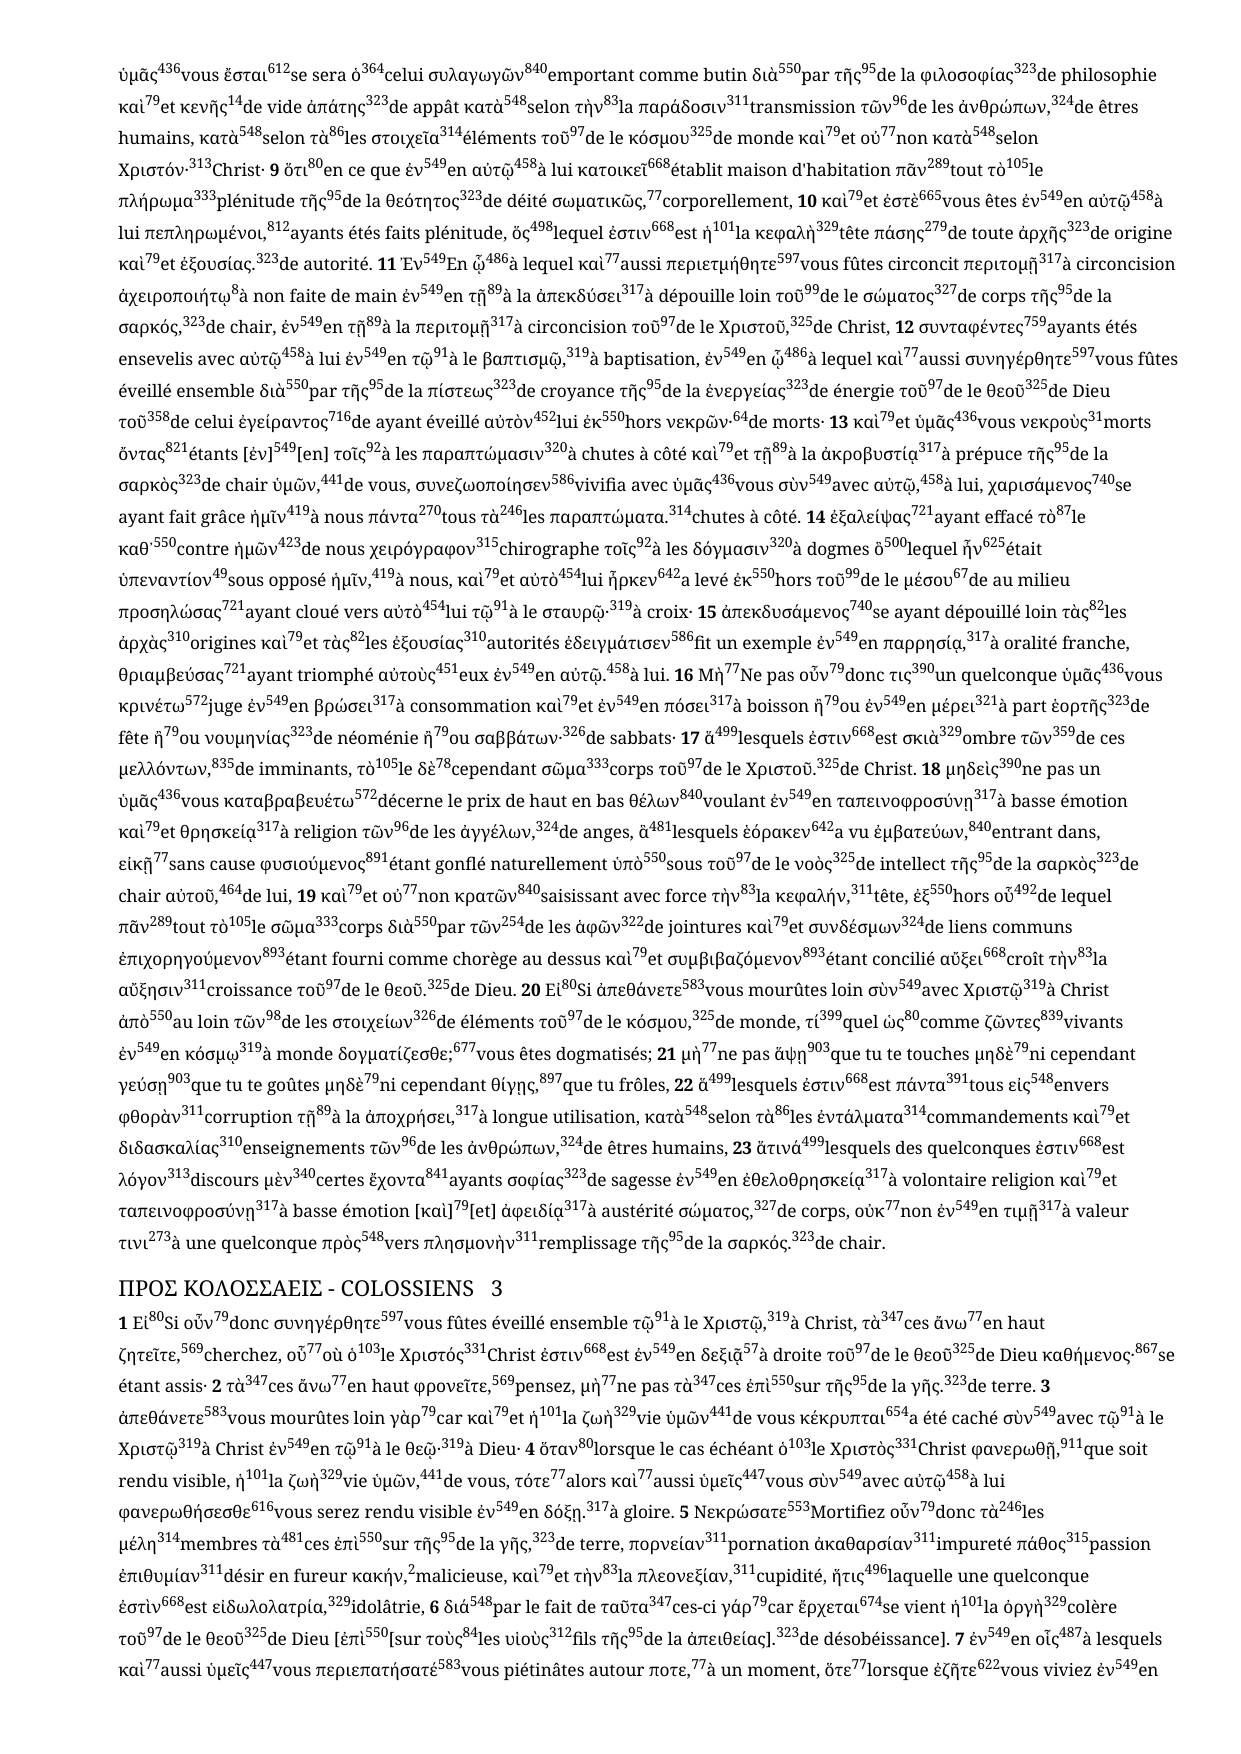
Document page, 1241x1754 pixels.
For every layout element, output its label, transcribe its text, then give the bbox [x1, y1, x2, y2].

text 1 Εἰ80Si οὖν79donc συνηγέρθητε597vous fûtes éveillé ensemble τῷ91à le Χριστῷ,319à Christ, τὰ347ces ἄνω77en haut ζητεῖτε,569cherchez, οὗ77où ὁ103le Χριστός331Christ ἐστιν668est ἐν549en δεξιᾷ57à droite τοῦ97de le θεοῦ325de Dieu καθήμενος·867se étant assis· 2 τὰ347ces ἄνω77en haut φρονεῖτε,569pensez, μὴ77ne pas τὰ347ces ἐπὶ550sur τῆς95de la γῆς.323de terre. 3 ἀπεθάνετε583vous mourûtes loin γὰρ79car καὶ79et ἡ101la ζωὴ329vie ὑμῶν441de vous κέκρυπται654a été caché σὺν549avec τῷ91à le Χριστῷ319à Christ ἐν549en τῷ91à le θεῷ·319à Dieu· 4 ὅταν80lorsque le cas échéant ὁ103le Χριστὸς331Christ φανερωθῇ,911que soit rendu visible, ἡ101la ζωὴ329vie ὑμῶν,441de vous, τότε77alors καὶ77aussi ὑμεῖς447vous σὺν549avec αὐτῷ458à lui φανερωθήσεσθε616vous serez rendu visible ἐν549en δόξῃ.317à gloire. 5 Νεκρώσατε553Mortifiez οὖν79donc τὰ246les μέλη314membres τὰ481ces ἐπὶ550sur τῆς95de la γῆς,323de terre, πορνείαν311pornation ἀκαθαρσίαν311impureté πάθος315passion ἐπιθυμίαν311désir en fureur κακήν,2malicieuse, καὶ79et τὴν83la πλεονεξίαν,311cupidité, ἥτις496laquelle une quelconque ἐστὶν668est εἰδωλολατρία,329idolâtrie, 6 διά548par le fait de ταῦτα347ces-ci γάρ79car ἔρχεται674se vient ἡ101la ὀργὴ329colère τοῦ97de le θεοῦ325de Dieu [ἐπὶ550[sur τοὺς84les υἱοὺς312fils τῆς95de la ἀπειθείας].323de désobéissance]. 7 ἐν549en οἷς487à lesquels καὶ77aussi ὑμεῖς447vous περιεπατήσατέ583vous piétinâtes autour ποτε,77à un moment, ὅτε77lorsque ἐζῆτε622vous viviez ἐν549en τούτοις·353à ces-ci· 8 νυνὶ77maintenant δὲ78cependant ἀπόθεσθε557que vous vous déposez καὶ77aussi ὑμεῖς447vous τὰ347ces πάντα,270tous, ὀργήν,311colère, θυμόν,313fureur, κακίαν,311malice, βλασφημίαν,311blasphémie, αἰσχρολογίαν311discours laid ἐκ550hors τοῦ99de le στόματος327de bouche ὑμῶν·441de vous· 9 μὴ77ne pas ψεύδεσθε573que vous vous mentez εἰς548envers ἀλλήλους,501les uns les autres, ἀπεκδυσάμενοι739se ayants dépouillés loin τὸν85le παλαιὸν4vieil ἄνθρωπον313être humain σὺν549avec ταῖς88à les πράξεσιν316à pratiques αὐτοῦ464de lui 10 καὶ79et ἐνδυσάμενοι739se ayants envêtus τὸν85le νέον53jeune τὸν346celui ἀνακαινούμενον875étant rénové de bas en haut εἰς548envers ἐπίγνωσιν311reconnaissance κατ᾽548selon εἰκόνα311icône τοῦ358de celui κτίσαντος716de ayant créé αὐτόν,452lui, 11 ὅπου80là où οὐκ77non ἔνι668a dans Ἕλλην331Hellèn καὶ79et Ἰουδαῖος,71Ioudaien, περιτομὴ329circoncision καὶ79et ἀκροβυστία,329prépuce, βάρβαρος,71barbare, Σκύθης,331Scythe, δοῦλος,331mâle esclave, ἐλεύθερος,71libre, ἀλλὰ79mais [τὰ]86[les] πάντα391tous καὶ79et ἐν549en πᾶσιν379à tous Χριστός.331Christ. 12 Ἐνδύσασθε557Que vous vous envêtez οὖν,79donc, ὡς80comme ἐκλεκτοὶ70élus τοῦ97de le θεοῦ325de Dieu ἅγιοι70saints καὶ79et ἠγαπημένοι,812ayants étés aimés, σπλάγχνα314entrailles οἰκτιρμοῦ325de compassion χρηστότητα311utilité bonté ταπεινοφροσύνην311basse émotion πραΰτητα311douceur μακροθυμίαν,311distance de fureur, 13 ἀνεχόμενοι866se assumants ἀλλήλων504de les uns les autres καὶ79et χαριζόμενοι866se faisants grâce ἑαυτοῖς519à vous-mêmes ἐάν80si le cas échéant τις390un quelconque πρός548vers τινα373un quelconque ἔχῃ921que ait μομφήν·311blâme· καθὼς77de haut en bas comme καὶ77aussi ὁ103le κύριος331Maître ἐχαρίσατο592se fit grâce ὑμῖν,438à vous, οὕτως77ainsi καὶ77aussi ὑμεῖς·447vous· 14 ἐπὶ549sur πᾶσιν276à tous δὲ78cependant τούτοις353à ces-ci τὴν83la ἀγάπην,311amour, ὅ500lequel ἐστιν668est σύνδεσμος331lien commun τῆς95de la τελειότητος.323de perfection. 15 καὶ79et ἡ101la εἰρήνη329paix τοῦ97de le Χριστοῦ325de Christ βραβευέτω572décerne le prix ἐν549en ταῖς88à les καρδίαις316à coeurs ὑμῶν,441de vous, εἰς548envers ἣν478laquelle καὶ77aussi ἐκλήθητε597vous fûtes appelé ἐν549en ἑνὶ187à un σώματι·321à corps· καὶ79et εὐχάριστοι46d'actions de grâces γίνεσθε.573que vous vous devenez. 16 Ὁ103Le λόγος331discours τοῦ97de le Χριστοῦ325de Christ ἐνοικείτω572enhabite maison ἐν549en ὑμῖν438à vous πλουσίως,77richement, ἐν549en πάσῃ273à toute σοφίᾳ317à sagesse διδάσκοντες839enseignants καὶ79et νουθετοῦντες839admonestants ἑαυτούς,515vous-mêmes, ψαλμοῖς318à psaumes ὕμνοις318à hymnes ᾠδαῖς316à odes πνευματικαῖς7à souffliques ἐν549en [τῇ]89[à la] χάριτι317à grâce ᾄδοντες839chantants ἐν549en ταῖς88à les καρδίαις316à coeurs ὑμῶν441de vous τῷ91à le θεῷ·319à Dieu· 17 καὶ79et πᾶν375tout ὅ482lequel τι375un quelconque ἐὰν340si le cas échéant ποιῆτε918que vous fassiez ἐν549en λόγῳ319à discours ἢ79ou ἐν549en ἔργῳ,321à travail, πάντα374tous ἐν549en ὀνόματι321à nom κυρίου325de Maître Ἰησοῦ,325de Iésous, εὐχαριστοῦντες839rendants grâce τῷ91à le θεῷ319à Dieu πατρὶ319à père δι᾽550par αὐτοῦ.464de lui. 18 Αἱ106Les γυναῖκες,334femmes, ὑποτάσσεσθε577soyez subordonnés τοῖς250à les ἀνδράσιν318à hommes ὡς80comme ἀνῆκεν625surgissait de bas en haut ἐν549en κυρίῳ.319à Maître. 19 Οἱ108Les ἄνδρες,336hommes, ἀγαπᾶτε569aimez τὰς242les γυναῖκας310femmes καὶ79et μὴ77ne pas πικραίνεσθε577soyez amertumés πρὸς548vers αὐτάς.449elles. 20 Τὰ110Les τέκνα,338enfants, ὑπακούετε569écoutez en soumission τοῖς250à les γονεῦσιν318à parents κατὰ548selon πάντα,374tous, τοῦτο366ce-ci γὰρ79car εὐάρεστόν49bien agréable ἐστιν668est ἐν549en κυρίῳ.319à Maître. 21 Οἱ108Les πατέρες,336pères, μὴ77ne pas ἐρεθίζετε569irritez τὰ86les τέκνα314enfants ὑμῶν,441de vous, ἵνα80afin que μὴ77ne pas ἀθυμῶσιν.920que soient sans fureur. 22 Οἱ108Les δοῦλοι,336mâles esclaves, ὑπακούετε569écoutez en soumission κατὰ548selon πάντα374tous τοῖς250à les κατὰ548selon σάρκα311chair κυρίοις,318à Maîtres, μὴ79ne pas ἐν549en ὀφθαλμοδουλεία317à servitude de l'oeil ὡς80comme ἀνθρωπάρεσκοι,70plaisants aux humains, ἀλλ᾽79mais ἐν549en ἁπλότητι317à simplicité καρδίας323de coeur φοβούμενοι866se effrayants τὸν85le κύριον.313Maître. 23 ὃ482lequel ἐὰν340si le cas échéant ποιῆτε,918que vous fassiez, ἐκ550hors ψυχῆς323de âme ἐργάζεσθε573que vous vous mettez au travail ὡς80comme τῷ91à le κυρίῳ319à Maître καὶ79et οὐκ77non ἀνθρώποις,318à êtres humains, 24 εἰδότες782ayants sus ὅτι80en ce que ἀπὸ550au loin κυρίου325de Maître ἀπολήμψεσθε609vous vous recevrez τὴν83la ἀνταπόδοσιν311rétribution τῆς255de la κληρονομίας.323de héritage. τῷ91à le κυρίῳ319à Maître Χριστῷ319à Christ δουλεύετε·665vous êtes esclaves· 25 ὁ364celui γὰρ79car ἀδικῶν840faisant injustice κομιεῖται612se prendra soigneusement ὃ482lequel ἠδίκησεν,586fit injustice, καὶ79et οὐκ77non ἔστιν668est προσωπολημψία.329réception de face. [118, 1307, 1181, 1682]
text 1 Θέλω664Je veux γὰρ79car ὑμᾶς436vous εἰδέναι686avoir su ἡλίκον138aussi grand que ἀγῶνα313combat ἔχω664j'ai ὑπὲρ550au-dessus ὑμῶν441de vous καὶ79et τῶν357de ceux ἐν549en Λαοδικείᾳ317à Laodicée καὶ79et ὅσοι497autant lesquels οὐχ77non ἑόρακαν641ont vu τὸ87le πρόσωπόν315face μου424de moi ἐν549en σαρκί,317à chair, 2 ἵνα80afin que παρακληθῶσιν910que soient appelé à côté αἱ100les καρδίαι328coeurs αὐτῶν463de eux συμβιβασθέντες759ayants étés conciliés ἐν549en ἀγάπῃ317à amour καὶ79et εἰς548envers πᾶν271tout πλοῦτος315richesse τῆς95de la πληροφορίας323de colportée plénitude τῆς95de la συνέσεως,323de compréhension, εἰς548envers ἐπίγνωσιν311reconnaissance τοῦ99de le μυστηρίου327de mystère τοῦ97de le θεοῦ325de Dieu Χριστοῦ·325de Christ· 3 ἐν549en ᾧ486à lequel εἰσιν667sont πάντες286tous οἱ102les θησαυροὶ330trésors τῆς95de la σοφίας323de sagesse καὶ79et γνώσεως323de connaissance ἀπόκρυφοι.46cachés au loin. 4 Τοῦτο348Ce-ci λέγω,664je dis, ἵνα80afin que μηδεὶς390ne pas un ὑμᾶς436vous παραλογίζηται927que se compte à côté ἐν549en πιθανολογίᾳ.317à discours persuasif. 5 εἰ80si γὰρ79car καὶ77aussi τῇ89à la σαρκὶ317à chair ἄπειμι,664je suis au loin, ἀλλὰ79mais τῷ93à le πνεύματι321à souffle σὺν549avec ὑμῖν438à vous εἰμι,664je suis, χαίρων840étant de joie καὶ79et βλέπων840regardant ὑμῶν441de vous τὴν83la τάξιν311mise en ordre καὶ79et τὸ87le στερέωμα315solidité τῆς95de la εἰς548envers Χριστὸν313Christ πίστεως323de croyance ὑμῶν.441de vous. 6 Ὡς80Comme οὖν79donc παρελάβετε583vous prîtes à côté τὸν85le Χριστὸν313Christ Ἰησοῦν313Iésous τὸν85le κύριον,313Maître, ἐν549en αὐτῷ458à lui περιπατεῖτε,569piétinez autour, 7 ἐρριζωμένοι812ayants étés racinés καὶ79et ἐποικοδομούμενοι890étants édifiés en maison au-dessus ἐν549en αὐτῷ458à lui καὶ79et βεβαιούμενοι890étants affermis τῇ89à la πίστει317à croyance καθὼς77de haut en bas comme ἐδιδάχθητε,597vous fûtes enseigné, περισσεύοντες839surabondants ἐν549en εὐχαριστίᾳ.317à action de grâce. 8 Βλέπετε569Regardez μή80ne pas τις390un quelconque ὑμᾶς436vous ἔσται612se sera ὁ364celui συλαγωγῶν840emportant comme butin διὰ550par τῆς95de la φιλοσοφίας323de philosophie καὶ79et κενῆς14de vide ἀπάτης323de appât κατὰ548selon τὴν83la παράδοσιν311transmission τῶν96de les ἀνθρώπων,324de êtres humains, κατὰ548selon τὰ86les στοιχεῖα314éléments τοῦ97de le κόσμου325de monde καὶ79et οὐ77non κατὰ548selon Χριστόν·313Christ· 9 ὅτι80en ce que ἐν549en αὐτῷ458à lui κατοικεῖ668établit maison d'habitation πᾶν289tout τὸ105le πλήρωμα333plénitude τῆς95de la θεότητος323de déité σωματικῶς,77corporellement, 10 καὶ79et ἐστὲ665vous êtes ἐν549en αὐτῷ458à lui πεπληρωμένοι,812ayants étés faits plénitude, ὅς498lequel ἐστιν668est ἡ101la κεφαλὴ329tête πάσης279de toute ἀρχῆς323de origine καὶ79et ἐξουσίας.323de autorité. 11 Ἐν549En ᾧ486à lequel καὶ77aussi περιετμήθητε597vous fûtes circoncit περιτομῇ317à circoncision ἀχειροποιήτῳ8à non faite de main ἐν549en τῇ89à la ἀπεκδύσει317à dépouille loin τοῦ99de le σώματος327de corps τῆς95de la σαρκός,323de chair, ἐν549en τῇ89à la περιτομῇ317à circoncision τοῦ97de le Χριστοῦ,325de Christ, 12 συνταφέντες759ayants étés ensevelis avec αὐτῷ458à lui ἐν549en τῷ91à le βαπτισμῷ,319à baptisation, ἐν549en ᾧ486à lequel καὶ77aussi συνηγέρθητε597vous fûtes éveillé ensemble διὰ550par τῆς95de la πίστεως323de croyance τῆς95de la ἐνεργείας323de énergie τοῦ97de le θεοῦ325de Dieu τοῦ358de celui ἐγείραντος716de ayant éveillé αὐτὸν452lui ἐκ550hors νεκρῶν·64de morts· 13 καὶ79et ὑμᾶς436vous νεκροὺς31morts ὄντας821étants [ἐν]549[en] τοῖς92à les παραπτώμασιν320à chutes à côté καὶ79et τῇ89à la ἀκροβυστίᾳ317à prépuce τῆς95de la σαρκὸς323de chair ὑμῶν,441de vous, συνεζωοποίησεν586vivifia avec ὑμᾶς436vous σὺν549avec αὐτῷ,458à lui, χαρισάμενος740se ayant fait grâce ἡμῖν419à nous πάντα270tous τὰ246les παραπτώματα.314chutes à côté. 14 ἐξαλείψας721ayant effacé τὸ87le καθ᾽550contre ἡμῶν423de nous χειρόγραφον315chirographe τοῖς92à les δόγμασιν320à dogmes ὃ500lequel ἦν625était ὑπεναντίον49sous opposé ἡμῖν,419à nous, καὶ79et αὐτὸ454lui ἦρκεν642a levé ἐκ550hors τοῦ99de le μέσου67de au milieu προσηλώσας721ayant cloué vers αὐτὸ454lui τῷ91à le σταυρῷ·319à croix· 15 ἀπεκδυσάμενος740se ayant dépouillé loin τὰς82les ἀρχὰς310origines καὶ79et τὰς82les ἐξουσίας310autorités ἐδειγμάτισεν586fit un exemple ἐν549en παρρησίᾳ,317à oralité franche, θριαμβεύσας721ayant triomphé αὐτοὺς451eux ἐν549en αὐτῷ.458à lui. 16 Μὴ77Ne pas οὖν79donc τις390un quelconque ὑμᾶς436vous κρινέτω572juge ἐν549en βρώσει317à consommation καὶ79et ἐν549en πόσει317à boisson ἢ79ou ἐν549en μέρει321à part ἑορτῆς323de fête ἢ79ou νουμηνίας323de néoménie ἢ79ou σαββάτων·326de sabbats· 17 ἅ499lesquels ἐστιν668est σκιὰ329ombre τῶν359de ces μελλόντων,835de imminants, τὸ105le δὲ78cependant σῶμα333corps τοῦ97de le Χριστοῦ.325de Christ. 18 μηδεὶς390ne pas un ὑμᾶς436vous καταβραβευέτω572décerne le prix de haut en bas θέλων840voulant ἐν549en ταπεινοφροσύνῃ317à basse émotion καὶ79et θρησκείᾳ317à religion τῶν96de les ἀγγέλων,324de anges, ἃ481lesquels ἑόρακεν642a vu ἐμβατεύων,840entrant dans, εἰκῇ77sans cause φυσιούμενος891étant gonflé naturellement ὑπὸ550sous τοῦ97de le νοὸς325de intellect τῆς95de la σαρκὸς323de chair αὐτοῦ,464de lui, 19 καὶ79et οὐ77non κρατῶν840saisissant avec force τὴν83la κεφαλήν,311tête, ἐξ550hors οὗ492de lequel πᾶν289tout τὸ105le σῶμα333corps διὰ550par τῶν254de les ἁφῶν322de jointures καὶ79et συνδέσμων324de liens communs ἐπιχορηγούμενον893étant fourni comme chorège au dessus καὶ79et συμβιβαζόμενον893étant concilié αὔξει668croît τὴν83la αὔξησιν311croissance τοῦ97de le θεοῦ.325de Dieu. 20 Εἰ80Si ἀπεθάνετε583vous mourûtes loin σὺν549avec Χριστῷ319à Christ ἀπὸ550au loin τῶν98de les στοιχείων326de éléments τοῦ97de le κόσμου,325de monde, τί399quel ὡς80comme ζῶντες839vivants ἐν549en κόσμῳ319à monde δογματίζεσθε;677vous êtes dogmatisés; 21 μὴ77ne pas ἅψῃ903que tu te touches μηδὲ79ni cependant γεύσῃ903que tu te goûtes μηδὲ79ni cependant θίγῃς,897que tu frôles, 22 ἅ499lesquels ἐστιν668est πάντα391tous εἰς548envers φθορὰν311corruption τῇ89à la ἀποχρήσει,317à longue utilisation, κατὰ548selon τὰ86les ἐντάλματα314commandements καὶ79et διδασκαλίας310enseignements τῶν96de les ἀνθρώπων,324de êtres humains, 23 ἅτινά499lesquels des quelconques ἐστιν668est λόγον313discours μὲν340certes ἔχοντα841ayants σοφίας323de sagesse ἐν549en ἐθελοθρησκείᾳ317à volontaire religion καὶ79et ταπεινοφροσύνῃ317à basse émotion [καὶ]79[et] ἀφειδίᾳ317à austérité σώματος,327de corps, οὐκ77non ἐν549en τιμῇ317à valeur τινι273à une quelconque πρὸς548vers πλησμονὴν311remplissage τῆς95de la σαρκός.323de chair. [118, 59, 1181, 1254]
text ΠΡΟΣ ΚΟΛΟΣΣΑΕΙΣ - COLOSSIENS 3 [118, 1273, 1181, 1303]
